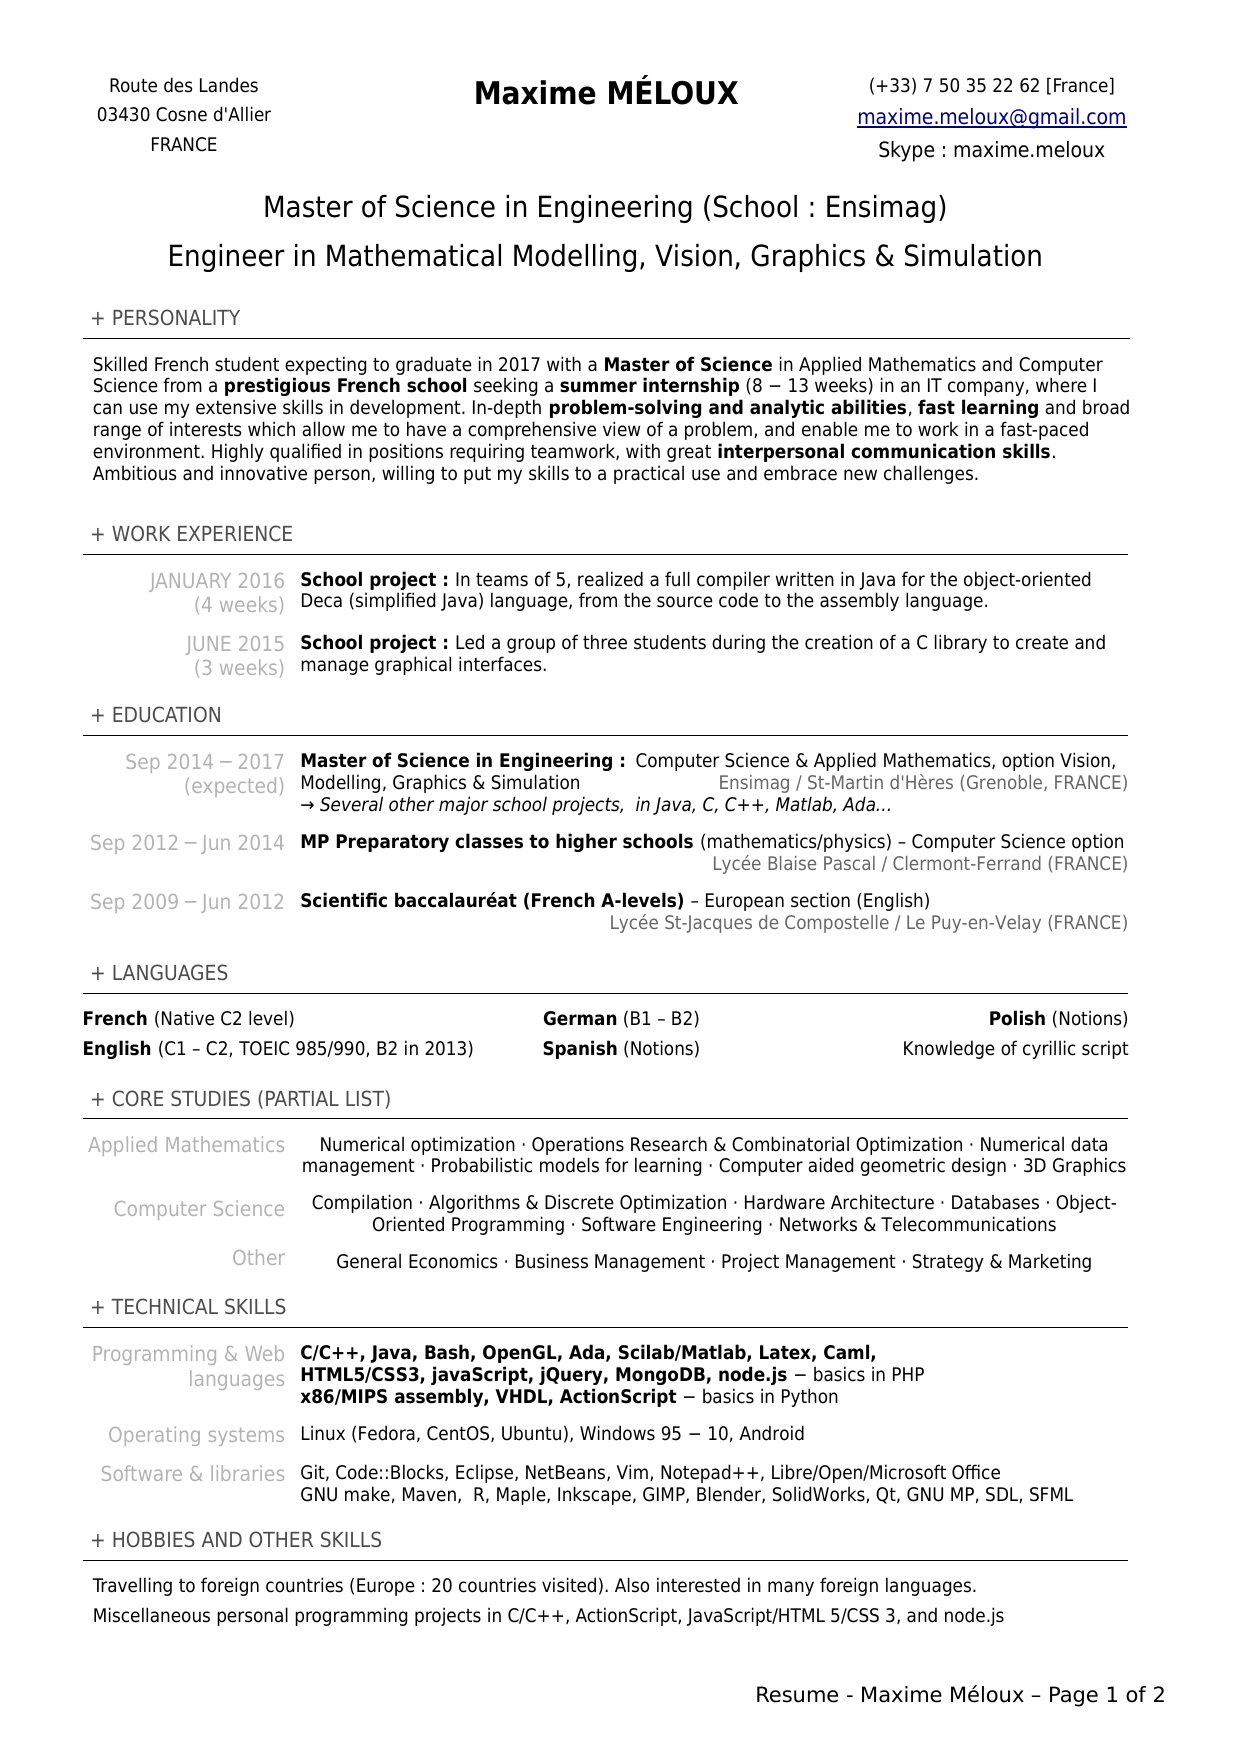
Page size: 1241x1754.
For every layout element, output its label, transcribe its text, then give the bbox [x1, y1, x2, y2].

table_cell JUNE 2015 (3 weeks) [75, 625, 293, 688]
table_cell Linux (Fedora, CentOS, Ubuntu), Windows 95 − 10, Android [293, 1415, 1136, 1455]
table_header Route des Landes 03430 Cosne d'Allier FRANCE [75, 75, 293, 183]
table_cell Sep 2014 ─ 2017 (expected) [75, 743, 293, 824]
table_cell + HOBBIES AND OTHER SKILLS [75, 1514, 1136, 1568]
table_header (+33) 7 50 35 22 62 [France] maxime.meloux@gmail.com Skype : maxime.meloux [855, 75, 1136, 183]
table_cell + LANGUAGES [75, 946, 1136, 1001]
table_cell Applied Mathematics Computer Science Other [75, 1126, 293, 1280]
table_header Maxime MÉLOUX [293, 75, 855, 183]
table_cell Numerical optimization · Operations Research & Combinatorial Optimization · Numerical data management · Probabilistic models for learning · Computer aided geometric design · 3D Graphics Compilation · Algorithms & Discrete Optimization · Hardware Architecture · Databases · Object-Oriented Programming · Software Engineering · Networks & Telecommunications General Economics · Business Management · Project Management · Strategy & Marketing [293, 1126, 1136, 1280]
table_cell + TECHNICAL SKILLS [75, 1280, 1136, 1335]
table_cell Master of Science in Engineering (School : Ensimag) Engineer in Mathematical Modelling, Vision, Graphics & Simulation [75, 183, 1136, 291]
table_cell C/C++, Java, Bash, OpenGL, Ada, Scilab/Matlab, Latex, Caml, HTML5/CSS3, javaScript, jQuery, MongoDB, node.js − basics in PHP x86/MIPS assembly, VHDL, ActionScript − basics in Python [293, 1335, 1136, 1415]
table_cell Polish (Notions) Knowledge of cyrillic script [760, 1001, 1136, 1072]
table_cell Software & libraries [75, 1455, 293, 1513]
table_cell School project : In teams of 5, realized a full compiler written in Java for the object-oriented Deca (simplified Java) language, from the source code to the assembly language. [293, 561, 1136, 625]
table_cell Scientific baccalauréat (French A-levels) – European section (English) Lycée St-Jacques de Compostelle / Le Puy-en-Velay (FRANCE) [293, 883, 1136, 946]
table_cell Travelling to foreign countries (Europe : 20 countries visited). Also interested in many foreign languages. Miscellaneous personal programming projects in C/C++, ActionScript, JavaScript/HTML 5/CSS 3, and node.js [75, 1568, 1136, 1627]
table_cell Master of Science in Engineering : Modelling, Graphics & Simulation → Several other major school projects, [293, 743, 635, 824]
table_cell Computer Science & Applied Mathematics, option Vision, Ensimag / St-Martin d'Hères (Grenoble, FRANCE) in Java, C, C++, Matlab, Ada... [635, 743, 1136, 824]
table_cell JANUARY 2016 (4 weeks) [75, 561, 293, 625]
table_cell Programming & Web languages [75, 1335, 293, 1415]
table_cell Sep 2009 ─ Jun 2012 [75, 883, 293, 946]
table_cell Git, Code::Blocks, Eclipse, NetBeans, Vim, Notepad++, Libre/Open/Microsoft Office GNU make, Maven, R, Maple, Inkscape, GIMP, Blender, SolidWorks, Qt, GNU MP, SDL, SFML [293, 1455, 1136, 1513]
table_header + PERSONALITY [75, 291, 1136, 346]
table_cell German (B1 – B2) Spanish (Notions) [482, 1001, 760, 1072]
table_cell Skilled French student expecting to graduate in 2017 with a Master of Science in Applied Mathematics and Computer Science from a prestigious French school seeking a summer internship (8 − 13 weeks) in an IT company, where I can use my extensive skills in development. In-depth problem-solving and analytic abilities, fast learning and broad range of interests which allow me to have a comprehensive view of a problem, and enable me to work in a fast-paced environment. Highly qualified in positions requiring teamwork, with great interpersonal communication skills. Ambitious and innovative person, willing to put my skills to a practical use and embrace new challenges. [75, 346, 1136, 507]
table_cell MP Preparatory classes to higher schools (mathematics/physics) – Computer Science option Lycée Blaise Pascal / Clermont-Ferrand (FRANCE) [293, 824, 1136, 883]
table_cell + EDUCATION [75, 688, 1136, 743]
table_cell Operating systems [75, 1415, 293, 1455]
table_cell Sep 2012 ─ Jun 2014 [75, 824, 293, 883]
table_cell + WORK EXPERIENCE [75, 507, 1136, 561]
table_cell French (Native C2 level) English (C1 – C2, TOEIC 985/990, B2 in 2013) [75, 1001, 482, 1072]
table_cell + CORE STUDIES (PARTIAL LIST) [75, 1072, 1136, 1126]
table_cell School project : Led a group of three students during the creation of a C library to create and manage graphical interfaces. [293, 625, 1136, 688]
